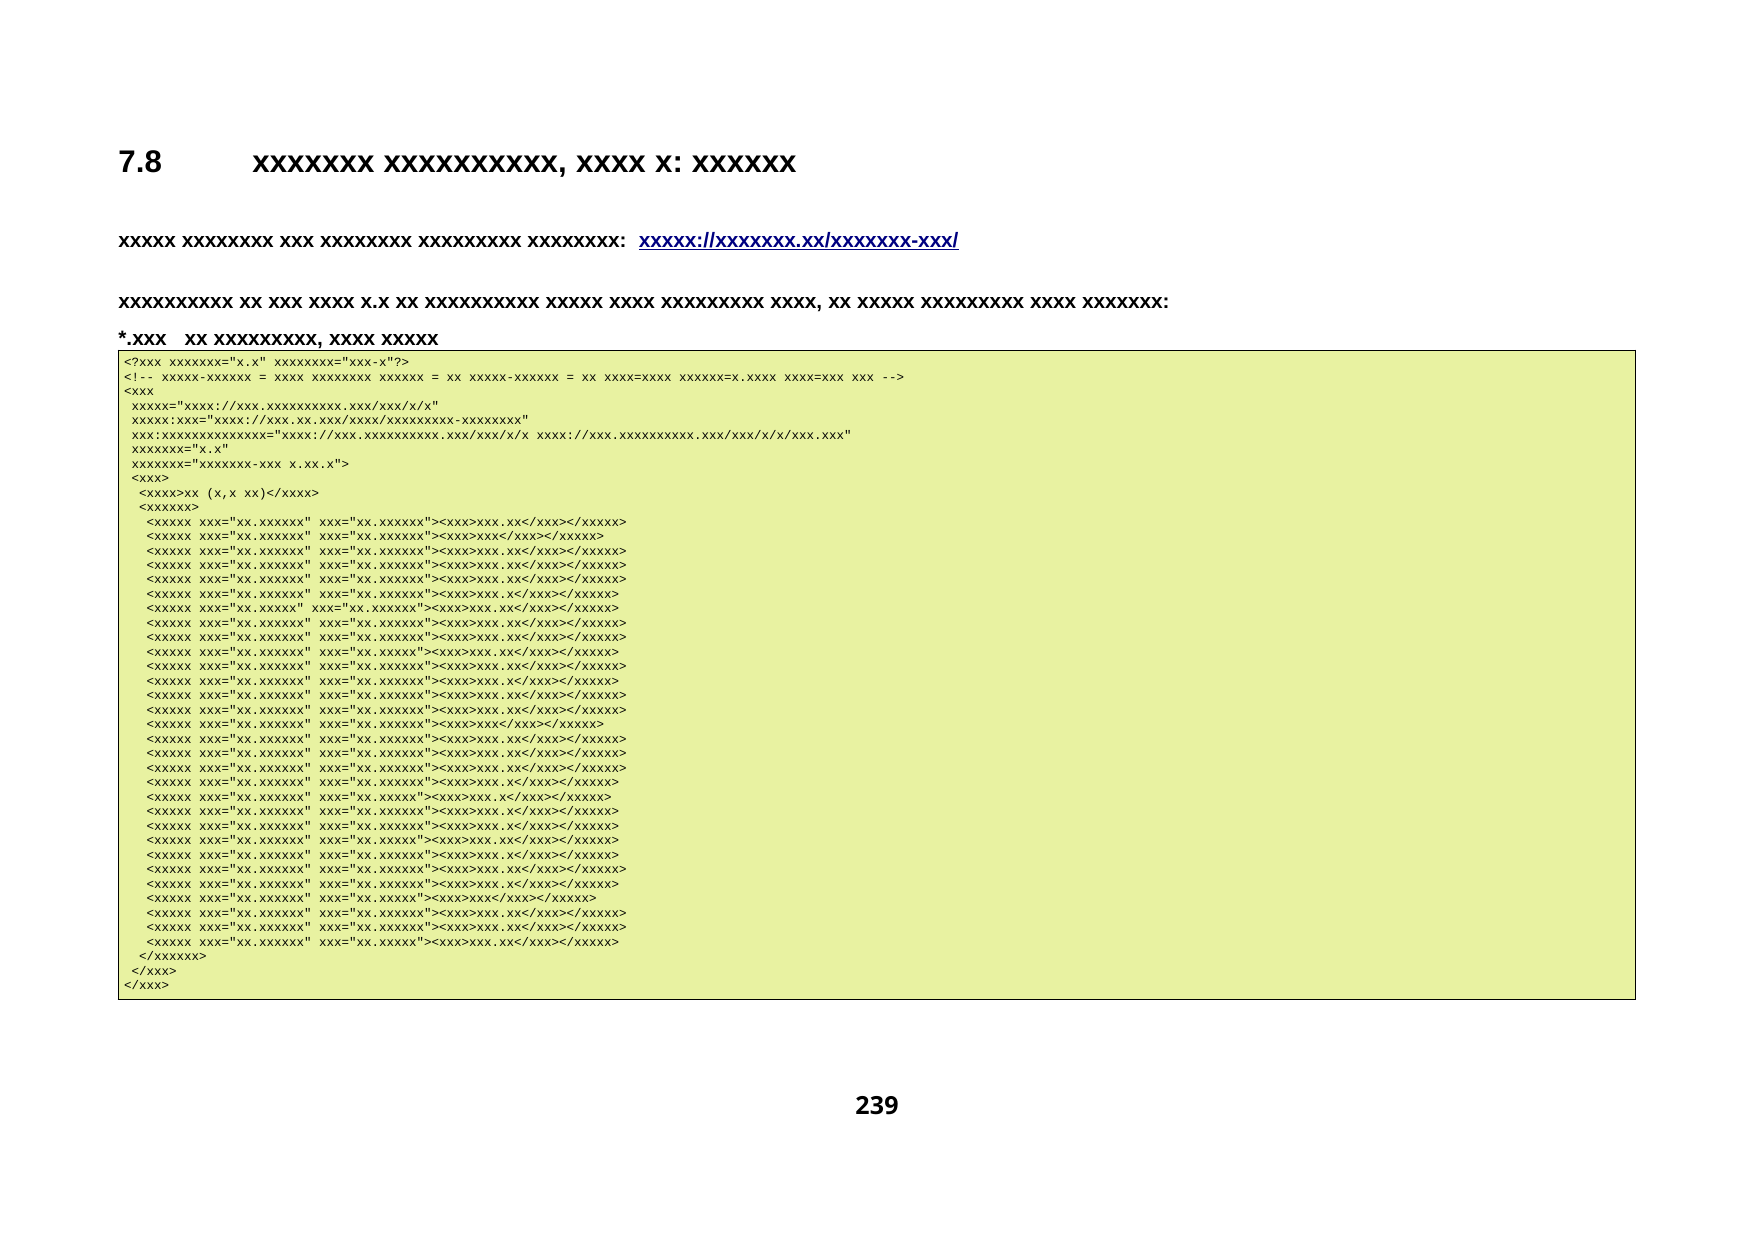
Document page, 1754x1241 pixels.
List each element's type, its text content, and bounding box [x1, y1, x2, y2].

text *.xxx xx xxxxxxxxx, xxxx xxxxx [118, 325, 1636, 349]
subtitle xxxxxxx xxxxxxxxxx, xxxx x: xxxxxx [118, 143, 1636, 179]
table_header <?xxx xxxxxxx="x.x" xxxxxxxx="xxx-x"?> <!-- xxxxx-xxxxxx = xxxx xxxxxxxx xxxxxx = xx xxxxx-xxxxxx = xx xxxx=xxxx xxxxxx=x.xxxx xxxx=xxx xxx --> <xxx xxxxx="xxxx://xxx.xxxxxxxxxx.xxx/xxx/x/x" xxxxx:xxx="xxxx://xxx.xx.xxx/xxxx/xxxxxxxxx-xxxxxxxx" xxx:xxxxxxxxxxxxxx="xxxx://xxx.xxxxxxxxxx.xxx/xxx/x/x xxxx://xxx.xxxxxxxxxx.xxx/xxx/x/x/xxx.xxx" xxxxxxx="x.x" xxxxxxx="xxxxxxx-xxx x.xx.x"> <xxx> <xxxx>xx (x,x xx)</xxxx> <xxxxxx> <xxxxx xxx="xx.xxxxxx" xxx="xx.xxxxxx"><xxx>xxx.xx</xxx></xxxxx> <xxxxx xxx="xx.xxxxxx" xxx="xx.xxxxxx"><xxx>xxx</xxx></xxxxx> <xxxxx xxx="xx.xxxxxx" xxx="xx.xxxxxx"><xxx>xxx.xx</xxx></xxxxx> <xxxxx xxx="xx.xxxxxx" xxx="xx.xxxxxx"><xxx>xxx.xx</xxx></xxxxx> <xxxxx xxx="xx.xxxxxx" xxx="xx.xxxxxx"><xxx>xxx.xx</xxx></xxxxx> <xxxxx xxx="xx.xxxxxx" xxx="xx.xxxxxx"><xxx>xxx.x</xxx></xxxxx> <xxxxx xxx="xx.xxxxx" xxx="xx.xxxxxx"><xxx>xxx.xx</xxx></xxxxx> <xxxxx xxx="xx.xxxxxx" xxx="xx.xxxxxx"><xxx>xxx.xx</xxx></xxxxx> <xxxxx xxx="xx.xxxxxx" xxx="xx.xxxxxx"><xxx>xxx.xx</xxx></xxxxx> <xxxxx xxx="xx.xxxxxx" xxx="xx.xxxxx"><xxx>xxx.xx</xxx></xxxxx> <xxxxx xxx="xx.xxxxxx" xxx="xx.xxxxxx"><xxx>xxx.xx</xxx></xxxxx> <xxxxx xxx="xx.xxxxxx" xxx="xx.xxxxxx"><xxx>xxx.x</xxx></xxxxx> <xxxxx xxx="xx.xxxxxx" xxx="xx.xxxxxx"><xxx>xxx.xx</xxx></xxxxx> <xxxxx xxx="xx.xxxxxx" xxx="xx.xxxxxx"><xxx>xxx.xx</xxx></xxxxx> <xxxxx xxx="xx.xxxxxx" xxx="xx.xxxxxx"><xxx>xxx</xxx></xxxxx> <xxxxx xxx="xx.xxxxxx" xxx="xx.xxxxxx"><xxx>xxx.xx</xxx></xxxxx> <xxxxx xxx="xx.xxxxxx" xxx="xx.xxxxxx"><xxx>xxx.xx</xxx></xxxxx> <xxxxx xxx="xx.xxxxxx" xxx="xx.xxxxxx"><xxx>xxx.xx</xxx></xxxxx> <xxxxx xxx="xx.xxxxxx" xxx="xx.xxxxxx"><xxx>xxx.x</xxx></xxxxx> <xxxxx xxx="xx.xxxxxx" xxx="xx.xxxxx"><xxx>xxx.x</xxx></xxxxx> <xxxxx xxx="xx.xxxxxx" xxx="xx.xxxxxx"><xxx>xxx.x</xxx></xxxxx> <xxxxx xxx="xx.xxxxxx" xxx="xx.xxxxxx"><xxx>xxx.x</xxx></xxxxx> <xxxxx xxx="xx.xxxxxx" xxx="xx.xxxxx"><xxx>xxx.xx</xxx></xxxxx> <xxxxx xxx="xx.xxxxxx" xxx="xx.xxxxxx"><xxx>xxx.x</xxx></xxxxx> <xxxxx xxx="xx.xxxxxx" xxx="xx.xxxxxx"><xxx>xxx.xx</xxx></xxxxx> <xxxxx xxx="xx.xxxxxx" xxx="xx.xxxxxx"><xxx>xxx.x</xxx></xxxxx> <xxxxx xxx="xx.xxxxxx" xxx="xx.xxxxx"><xxx>xxx</xxx></xxxxx> <xxxxx xxx="xx.xxxxxx" xxx="xx.xxxxxx"><xxx>xxx.xx</xxx></xxxxx> <xxxxx xxx="xx.xxxxxx" xxx="xx.xxxxxx"><xxx>xxx.xx</xxx></xxxxx> <xxxxx xxx="xx.xxxxxx" xxx="xx.xxxxx"><xxx>xxx.xx</xxx></xxxxx> </xxxxxx> </xxx> </xxx> [119, 351, 1635, 999]
text xxxxxxxxxx xx xxx xxxx x.x xx xxxxxxxxxx xxxxx xxxx xxxxxxxxx xxxx, xx xxxxx xxxxxxxxx xxxx xxxxxxx: [118, 289, 1636, 313]
text xxxxx xxxxxxxx xxx xxxxxxxx xxxxxxxxx xxxxxxxx: xxxxx://xxxxxxx.xx/xxxxxxx-xxx/ [118, 228, 1636, 276]
